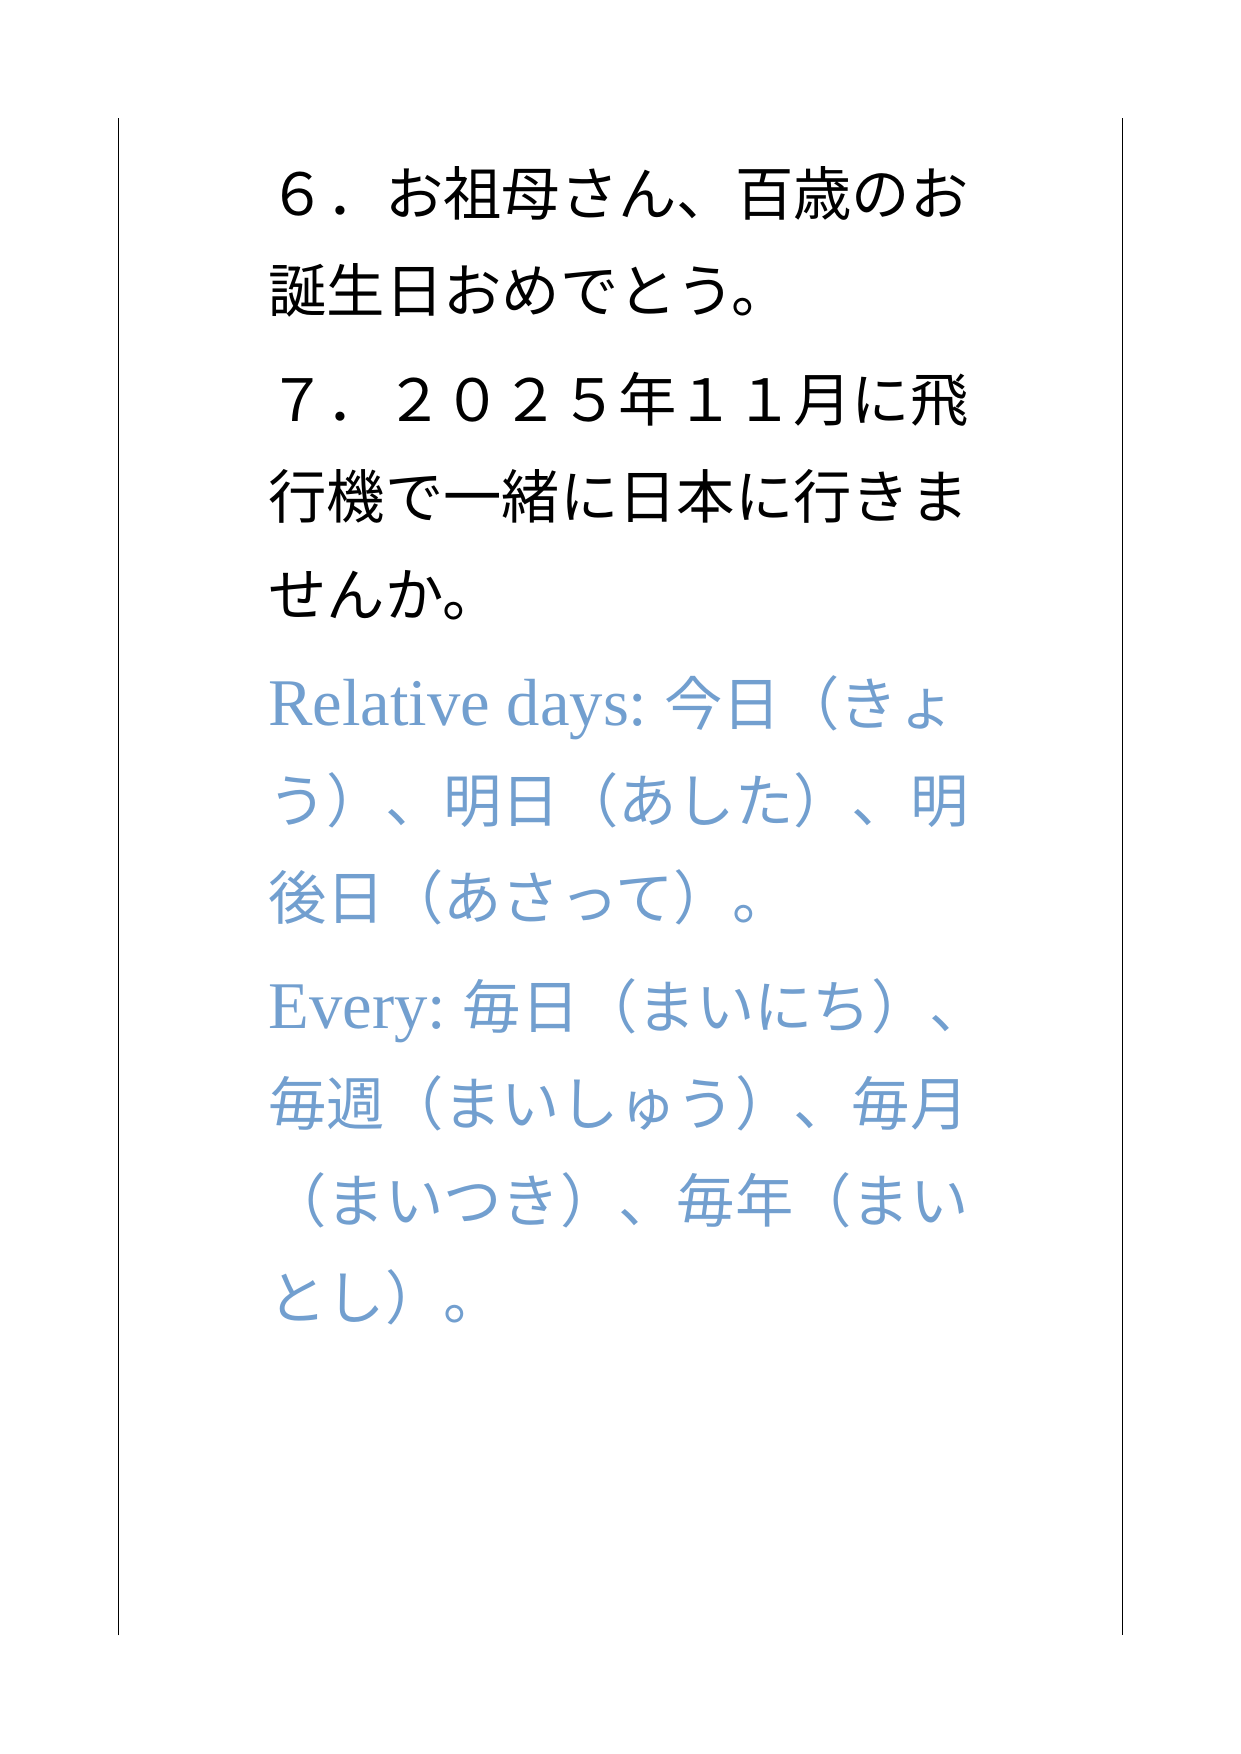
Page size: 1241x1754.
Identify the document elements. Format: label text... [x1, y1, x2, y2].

text ７．２０２５年１１月に飛行機で一緒に日本に行きませんか。 [268, 354, 972, 633]
text Relative days: 今日（きょう）、明日（あした）、明後日（あさって）。 [268, 657, 972, 936]
text Every: 毎日（まいにち）、毎週（まいしゅう）、毎月（まいつき）、毎年（まいとし）。 [268, 960, 972, 1336]
text ６．お祖母さん、百歳のお誕生日おめでとう。 [268, 148, 972, 330]
